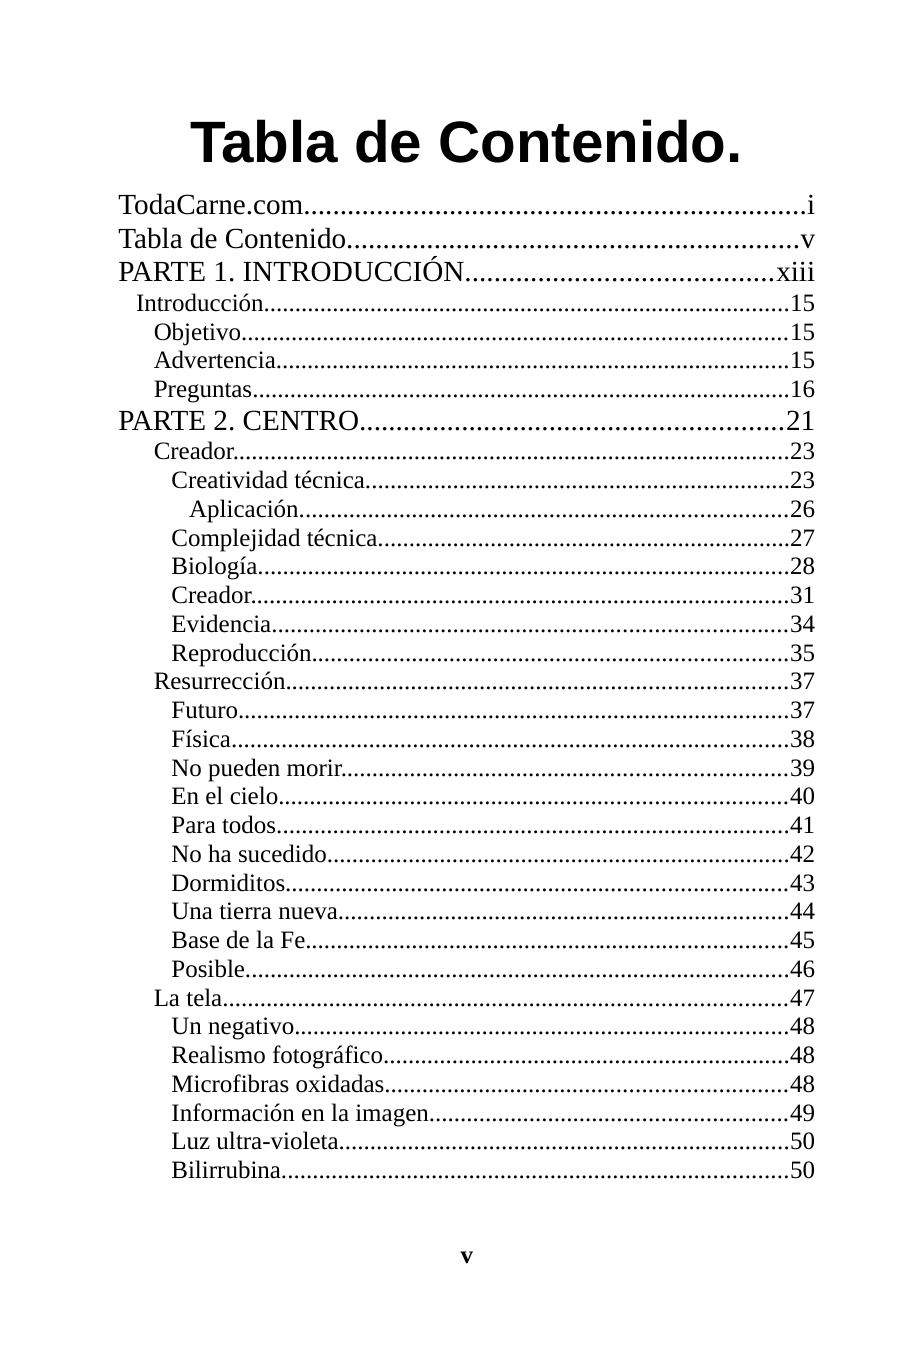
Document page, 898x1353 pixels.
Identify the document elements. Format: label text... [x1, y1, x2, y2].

text Creatividad técnica. 23 [171, 465, 815, 494]
text Luz ultra-violeta. 50 [171, 1126, 815, 1155]
text Resurrección. 37 [153, 666, 815, 695]
text Reproducción. 35 [171, 638, 815, 666]
text Información en la imagen. 49 [171, 1098, 815, 1126]
text No pueden morir. 39 [171, 753, 815, 781]
text Bilirrubina. 50 [171, 1155, 815, 1184]
text TodaCarne.com i [118, 187, 815, 221]
subtitle Tabla de Contenido. [118, 108, 815, 175]
text Advertencia. 15 [153, 345, 815, 374]
text No ha sucedido. 42 [171, 839, 815, 868]
text Realismo fotográfico. 48 [171, 1040, 815, 1069]
text Base de la Fe. 45 [171, 925, 815, 954]
text Objetivo. 15 [153, 317, 815, 345]
text Dormiditos. 43 [171, 868, 815, 896]
text Creador. 31 [171, 580, 815, 609]
text PARTE 1. INTRODUCCIÓN. xiii [118, 254, 815, 288]
text Futuro. 37 [171, 695, 815, 724]
text Para todos. 41 [171, 810, 815, 839]
text Aplicación. 26 [189, 494, 815, 523]
text Tabla de Contenido. v [118, 221, 815, 254]
text La tela. 47 [153, 983, 815, 1011]
text Complejidad técnica. 27 [171, 523, 815, 551]
text Preguntas. 16 [153, 374, 815, 403]
text PARTE 2. CENTRO. 21 [118, 403, 815, 436]
text Creador. 23 [153, 436, 815, 465]
text Microfibras oxidadas. 48 [171, 1069, 815, 1098]
text Evidencia. 34 [171, 609, 815, 638]
text Biología. 28 [171, 551, 815, 580]
text Posible. 46 [171, 954, 815, 983]
text Una tierra nueva. 44 [171, 896, 815, 925]
text Física. 38 [171, 724, 815, 753]
text Introducción. 15 [136, 288, 815, 317]
text Un negativo. 48 [171, 1011, 815, 1040]
text En el cielo. 40 [171, 781, 815, 810]
